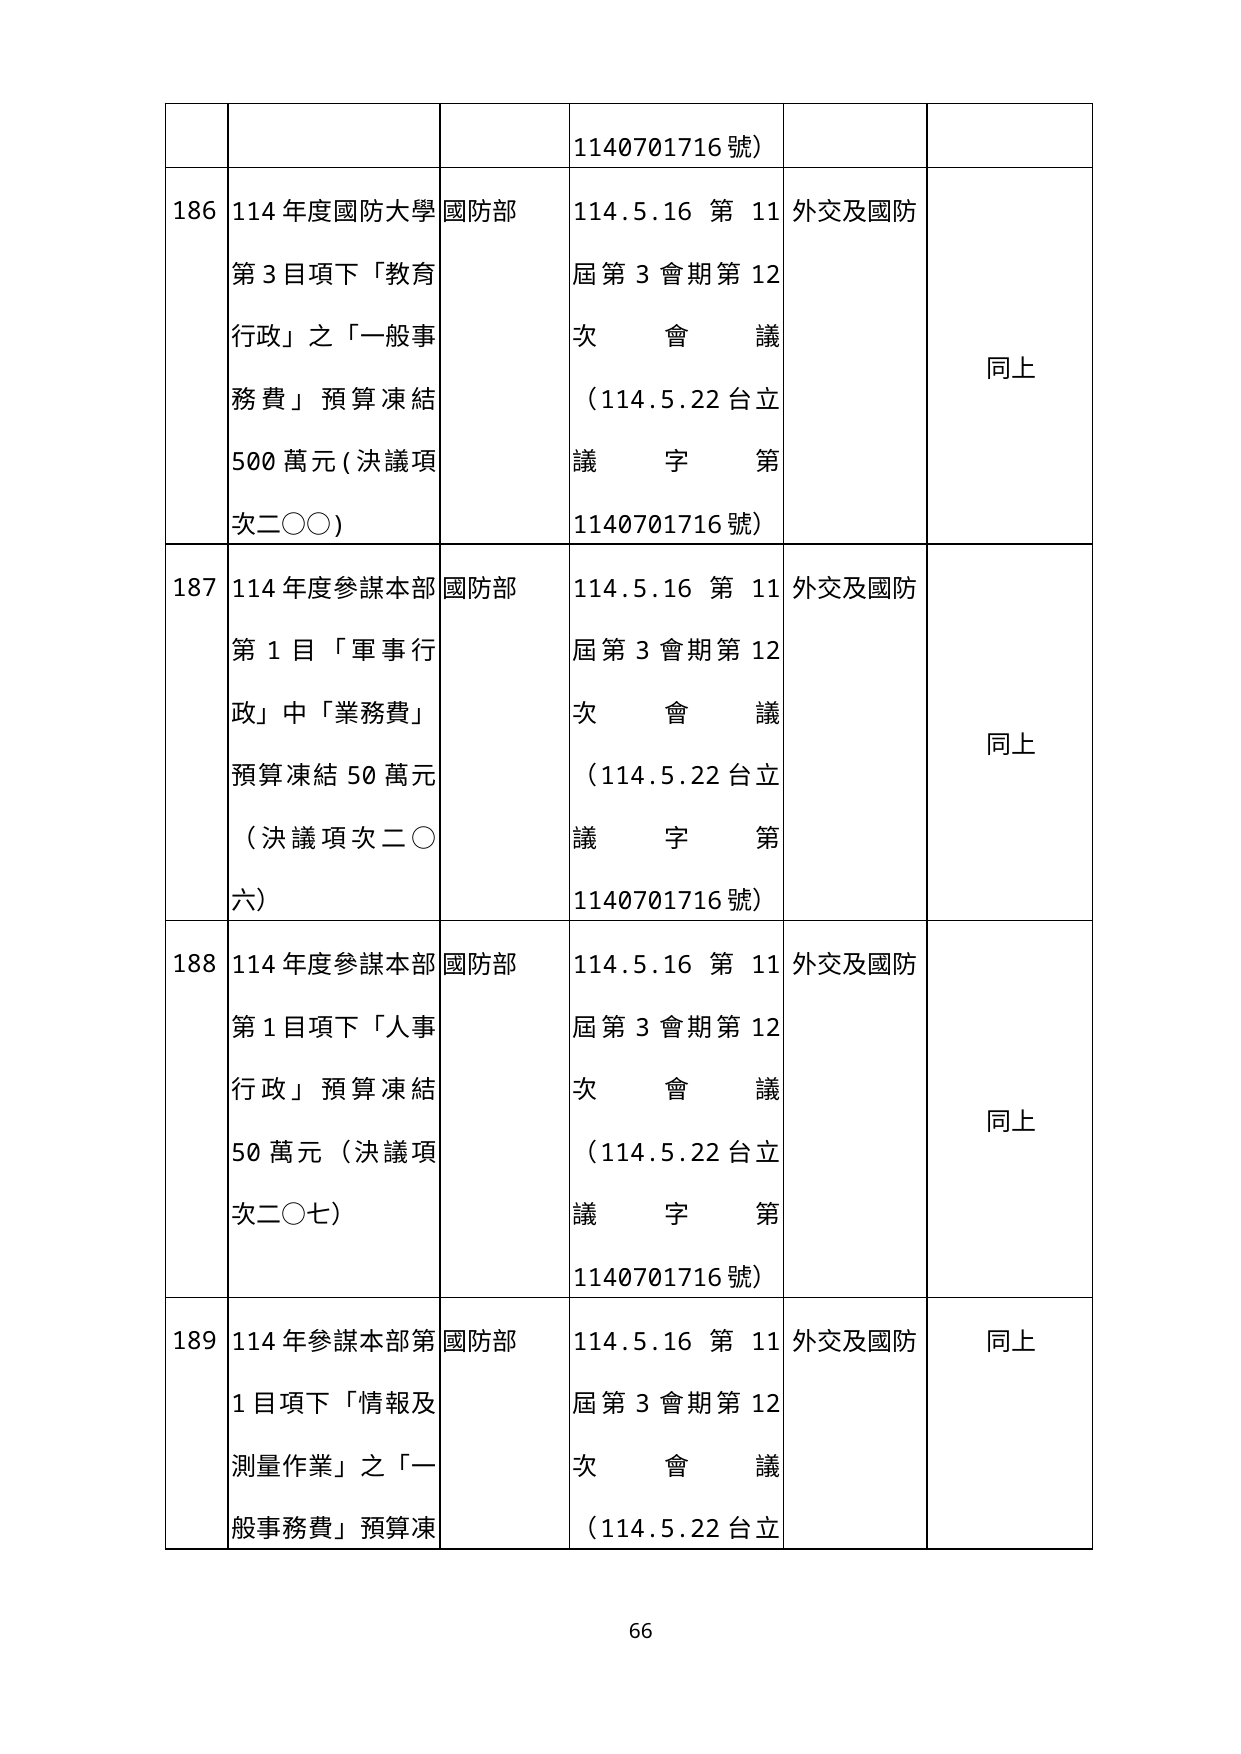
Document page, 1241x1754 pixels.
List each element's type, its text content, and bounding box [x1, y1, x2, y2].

table_cell 國防部 [441, 921, 569, 1296]
table_cell 114年度參謀本部第1目項下「人事行政」預算凍結50萬元（決議項次二○七） [229, 921, 439, 1296]
table_cell 114.5.16第11屆第3會期第12次會議（114.5.22台立議字第1140701716號） [570, 168, 783, 543]
table_cell 外交及國防 [784, 168, 926, 543]
table_cell 外交及國防 [784, 921, 926, 1296]
table_cell 外交及國防 [784, 545, 926, 920]
table_cell 114.5.16第11屆第3會期第12次會議（114.5.22台立議字第1140701716號） [570, 545, 783, 920]
table_cell [229, 104, 439, 167]
table_cell 同上 [928, 545, 1092, 920]
table_cell 114年度參謀本部第1目「軍事行政」中「業務費」預算凍結50萬元（決議項次二○六） [229, 545, 439, 920]
table_cell [166, 104, 227, 167]
table_cell [928, 104, 1092, 167]
table_cell 國防部 [441, 1298, 569, 1548]
table_cell 國防部 [441, 168, 569, 543]
table_cell [166, 1298, 227, 1548]
table_cell 114.5.16第11屆第3會期第12次會議（114.5.22台立 [570, 1298, 783, 1548]
table_cell 114.5.16第11屆第3會期第12次會議（114.5.22台立議字第1140701716號） [570, 921, 783, 1296]
table_cell [441, 104, 569, 167]
table_cell 同上 [928, 1298, 1092, 1548]
table_cell 1140701716號） [570, 104, 783, 167]
table_cell [166, 545, 227, 920]
table_cell [784, 104, 926, 167]
table_cell [166, 921, 227, 1296]
table_cell [166, 168, 227, 543]
table_cell 同上 [928, 921, 1092, 1296]
table_cell 114年參謀本部第1目項下「情報及測量作業」之「一般事務費」預算凍 [229, 1298, 439, 1548]
table_cell 同上 [928, 168, 1092, 543]
table_cell 114年度國防大學第3目項下「教育行政」之「一般事務費」預算凍結500萬元(決議項次二○○) [229, 168, 439, 543]
table_cell 外交及國防 [784, 1298, 926, 1548]
table_cell 國防部 [441, 545, 569, 920]
